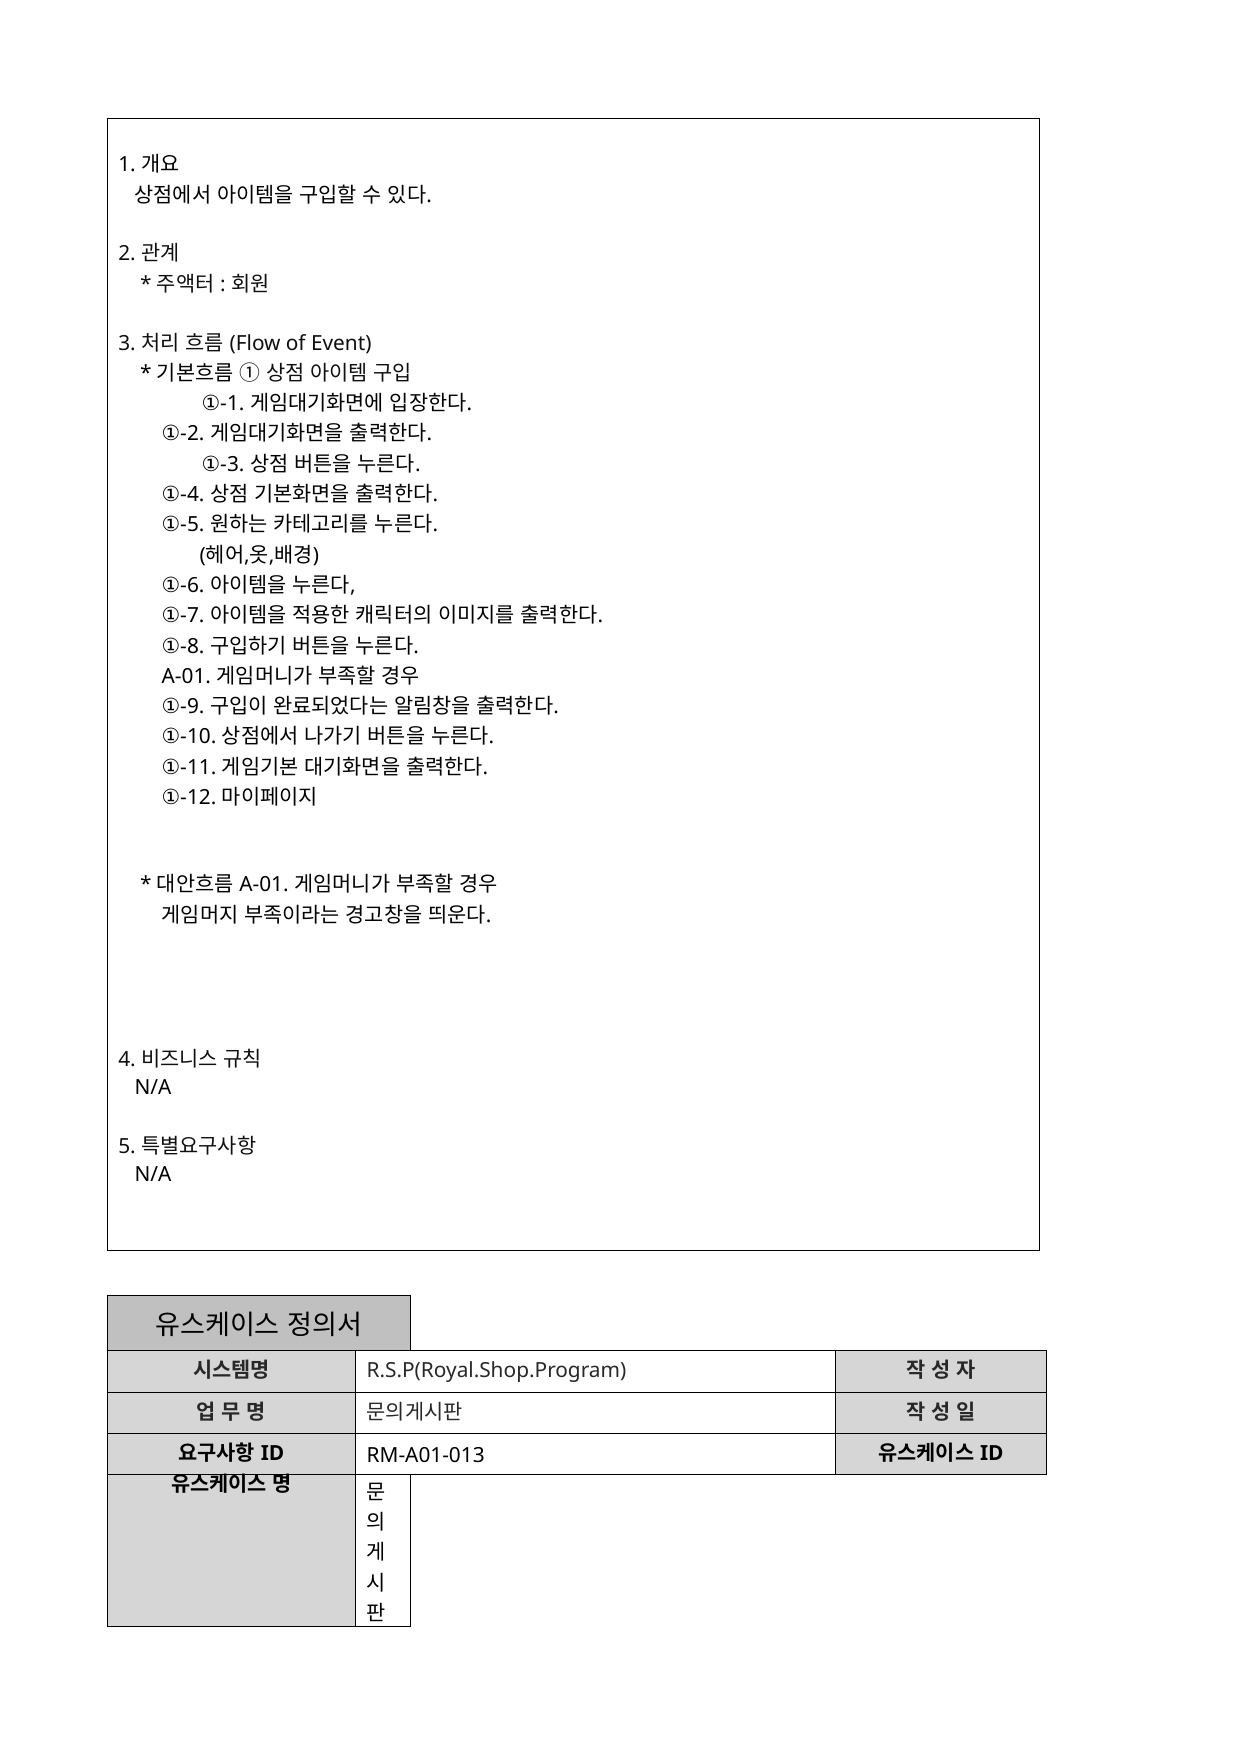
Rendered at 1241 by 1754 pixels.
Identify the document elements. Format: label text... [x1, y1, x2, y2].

table_cell 유스케이스 명 [108, 1475, 355, 1626]
table_cell 업 무 명 [108, 1393, 355, 1433]
table_cell 문의 게시판 [356, 1475, 410, 1626]
table_cell 시스템명 [108, 1351, 355, 1392]
table_cell 문의게시판 [356, 1393, 835, 1433]
table_cell 1. 개요 상점에서 아이템을 구입할 수 있다. 2. 관계 * 주액터 : 회원 3. 처리 흐름 (Flow of Event) * 기본흐름 ① 상점 아이템 구입 ①-1. 게임대기화면에 입장한다. ①-2. 게임대기화면을 출력한다. ①-3. 상점 버튼을 누른다. ①-4. 상점 기본화면을 출력한다. ①-5. 원하는 카테고리를 누른다. (헤어,옷,배경) ①-6. 아이템을 누른다, ①-7. 아이템을 적용한 캐릭터의 이미지를 출력한다. ①-8. 구입하기 버튼을 누른다. A-01. 게임머니가 부족할 경우 ①-9. 구입이 완료되었다는 알림창을 출력한다. ①-10. 상점에서 나가기 버튼을 누른다. ①-11. 게임기본 대기화면을 출력한다. ①-12. 마이페이지 * 대안흐름 A-01. 게임머니가 부족할 경우 게임머지 부족이라는 경고창을 띄운다. 4. 비즈니스 규칙 N/A 5. 특별요구사항 N/A [108, 119, 1039, 1250]
table_cell 유스케이스 ID [836, 1434, 1046, 1474]
table_cell RM-A01-013 [356, 1434, 835, 1474]
table_header 유스케이스 정의서 [108, 1296, 410, 1350]
table_cell [411, 1475, 1046, 1626]
table_cell [1040, 118, 1046, 1250]
table_cell R.S.P(Royal.Shop.Program) [356, 1351, 835, 1392]
table_cell 작 성 일 [836, 1393, 1046, 1433]
table_cell 요구사항 ID [108, 1434, 355, 1474]
table_cell 작 성 자 [836, 1351, 1046, 1392]
table_header [411, 1295, 1046, 1350]
